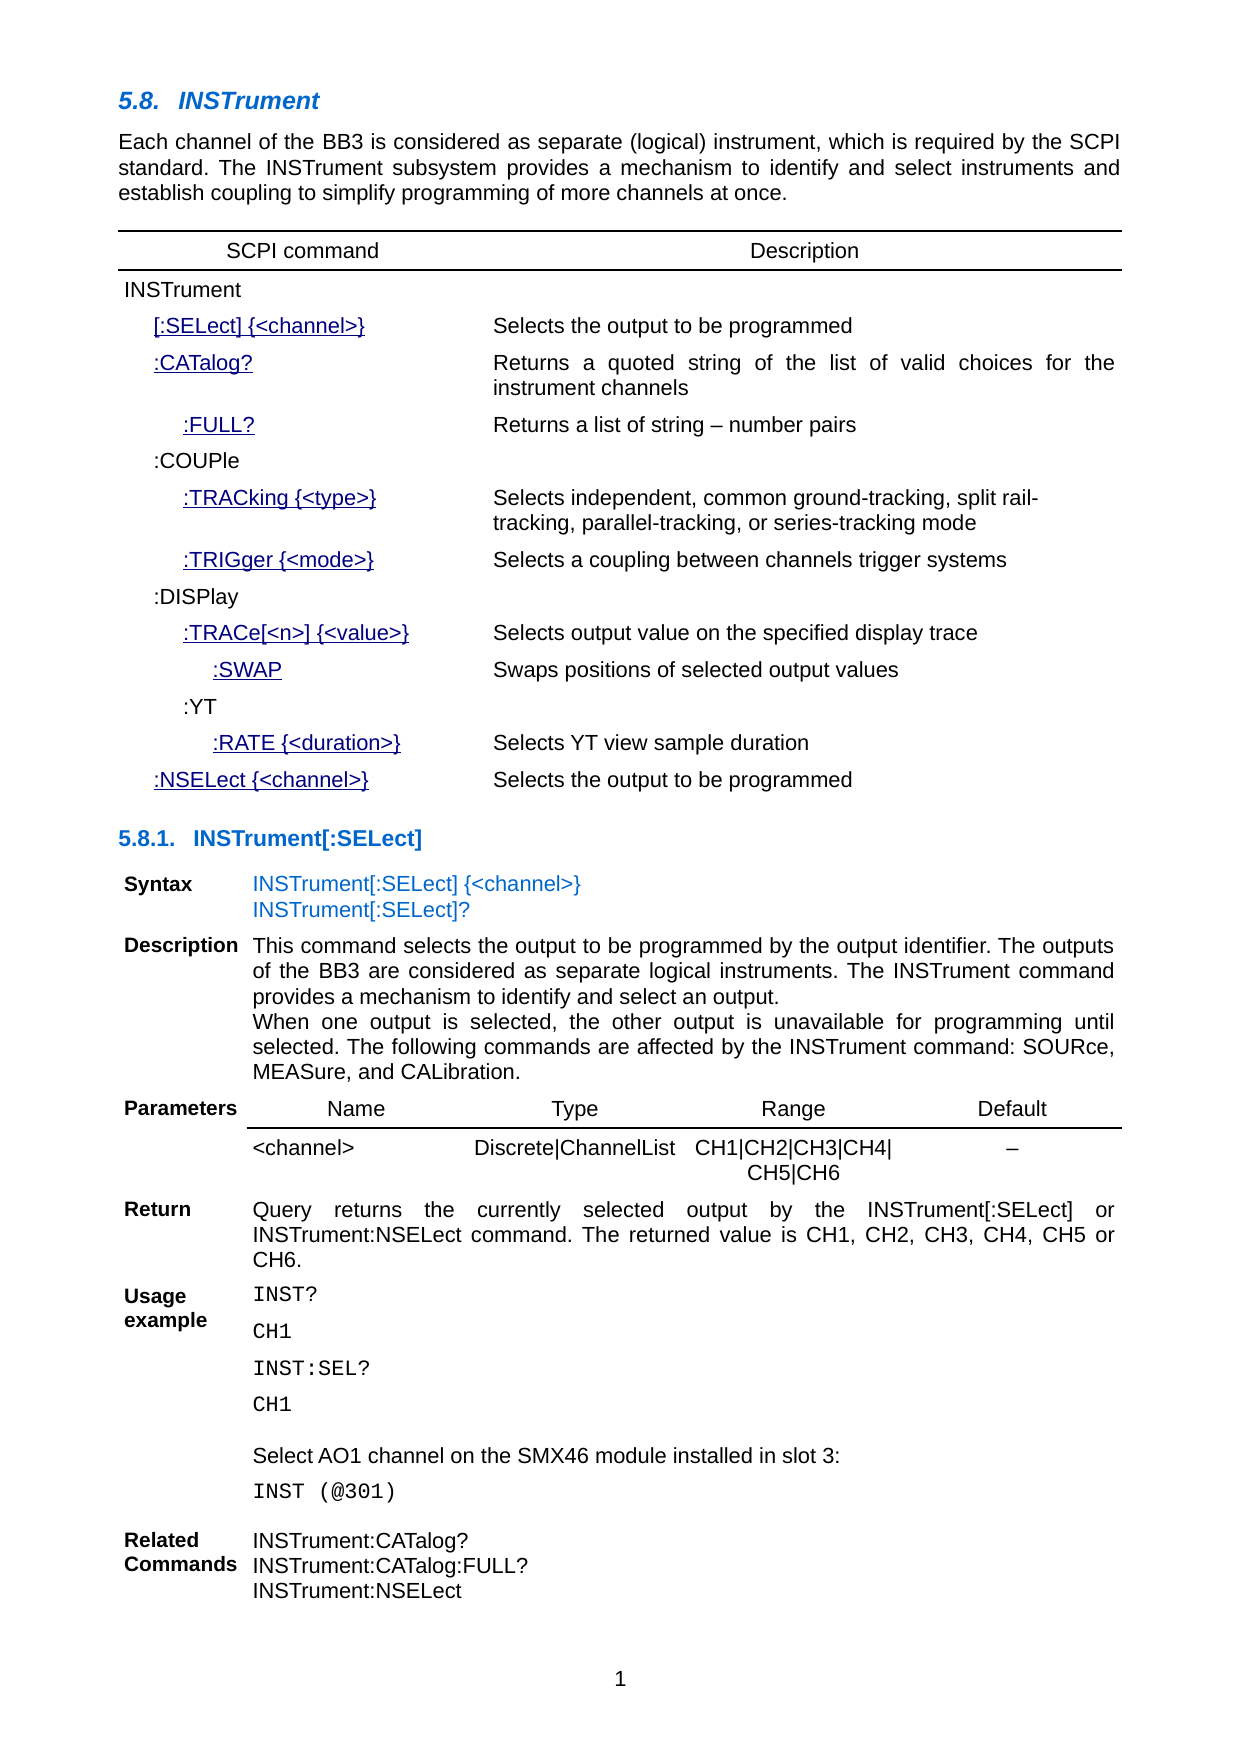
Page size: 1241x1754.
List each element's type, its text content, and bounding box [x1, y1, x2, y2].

table_cell – [903, 1129, 1122, 1191]
table_cell :TRIGger {<mode>} [118, 541, 487, 578]
table_cell [487, 443, 1122, 479]
table_cell Parameters [118, 1090, 247, 1191]
table_cell :TRACe[<n>] {<value>} [118, 615, 487, 651]
table_cell <channel> [247, 1129, 465, 1191]
subtitle INSTrument [118, 86, 1122, 114]
table_cell Returns a quoted string of the list of valid choices for the instrument channels [487, 344, 1122, 406]
table_cell Query returns the currently selected output by the INSTrument[:SELect] or INSTrument:NSELect command. The returned value is CH1, CH2, CH3, CH4, CH5 or CH6. [247, 1191, 1122, 1278]
table_cell INST? CH1 INST:SEL? CH1 Select AO1 channel on the SMX46 module installed in slot 3: INST (@301) [247, 1278, 1122, 1522]
table_cell Selects output value on the specified display trace [487, 615, 1122, 651]
table_cell INSTrument:CATalog? INSTrument:CATalog:FULL? INSTrument:NSELect [247, 1522, 1122, 1609]
table_header INSTrument[:SELect] {<channel>} INSTrument[:SELect]? [247, 866, 1122, 927]
table_cell Range [684, 1090, 903, 1127]
table_cell Description [118, 928, 247, 1090]
table_cell :SWAP [118, 651, 487, 688]
table_cell [487, 688, 1122, 724]
text Each channel of the BB3 is considered as separate (logical) instrument, which is required by the SCPI standard. The INSTrument subsystem provides a mechanism to identify and select instruments and establish coupling to simplify programming of more channels at once. [118, 129, 1122, 205]
table_cell [:SELect] {<channel>} [118, 308, 487, 344]
table_cell :COUPle [118, 443, 487, 479]
table_header SCPI command [118, 232, 487, 269]
table_cell :FULL? [118, 406, 487, 443]
table_cell CH1|CH2|CH3|CH4|CH5|CH6 [684, 1129, 903, 1191]
table_cell Usage example [118, 1278, 247, 1522]
table_cell This command selects the output to be programmed by the output identifier. The outputs of the BB3 are considered as separate logical instruments. The INSTrument command provides a mechanism to identify and select an output. When one output is selected, the other output is unavailable for programming until selected. The following commands are affected by the INSTrument command: SOURce, MEASure, and CALibration. [247, 928, 1122, 1090]
table_cell :RATE {<duration>} [118, 725, 487, 761]
table_cell Selects the output to be programmed [487, 308, 1122, 344]
table_cell [487, 578, 1122, 614]
table_cell Selects independent, common ground-tracking, split rail-tracking, parallel-tracking, or series-tracking mode [487, 479, 1122, 541]
table_cell :TRACking {<type>} [118, 479, 487, 541]
table_cell [487, 271, 1122, 307]
table_cell Discrete|ChannelList [465, 1129, 684, 1191]
table_header Description [487, 232, 1122, 269]
table_cell Swaps positions of selected output values [487, 651, 1122, 688]
table_cell Name [247, 1090, 465, 1127]
table_cell Returns a list of string – number pairs [487, 406, 1122, 443]
table_cell Default [903, 1090, 1122, 1127]
table_cell :YT [118, 688, 487, 724]
table_cell Return [118, 1191, 247, 1278]
table_cell Selects the output to be programmed [487, 761, 1122, 798]
table_cell INSTrument [118, 271, 487, 307]
table_cell :CATalog? [118, 344, 487, 406]
table_header Syntax [118, 866, 247, 927]
table_cell :NSELect {<channel>} [118, 761, 487, 798]
table_cell Type [465, 1090, 684, 1127]
table_cell Selects YT view sample duration [487, 725, 1122, 761]
table_cell :DISPlay [118, 578, 487, 614]
subtitle INSTrument[:SELect] [118, 824, 1122, 851]
table_cell Selects a coupling between channels trigger systems [487, 541, 1122, 578]
table_cell Related Commands [118, 1522, 247, 1609]
